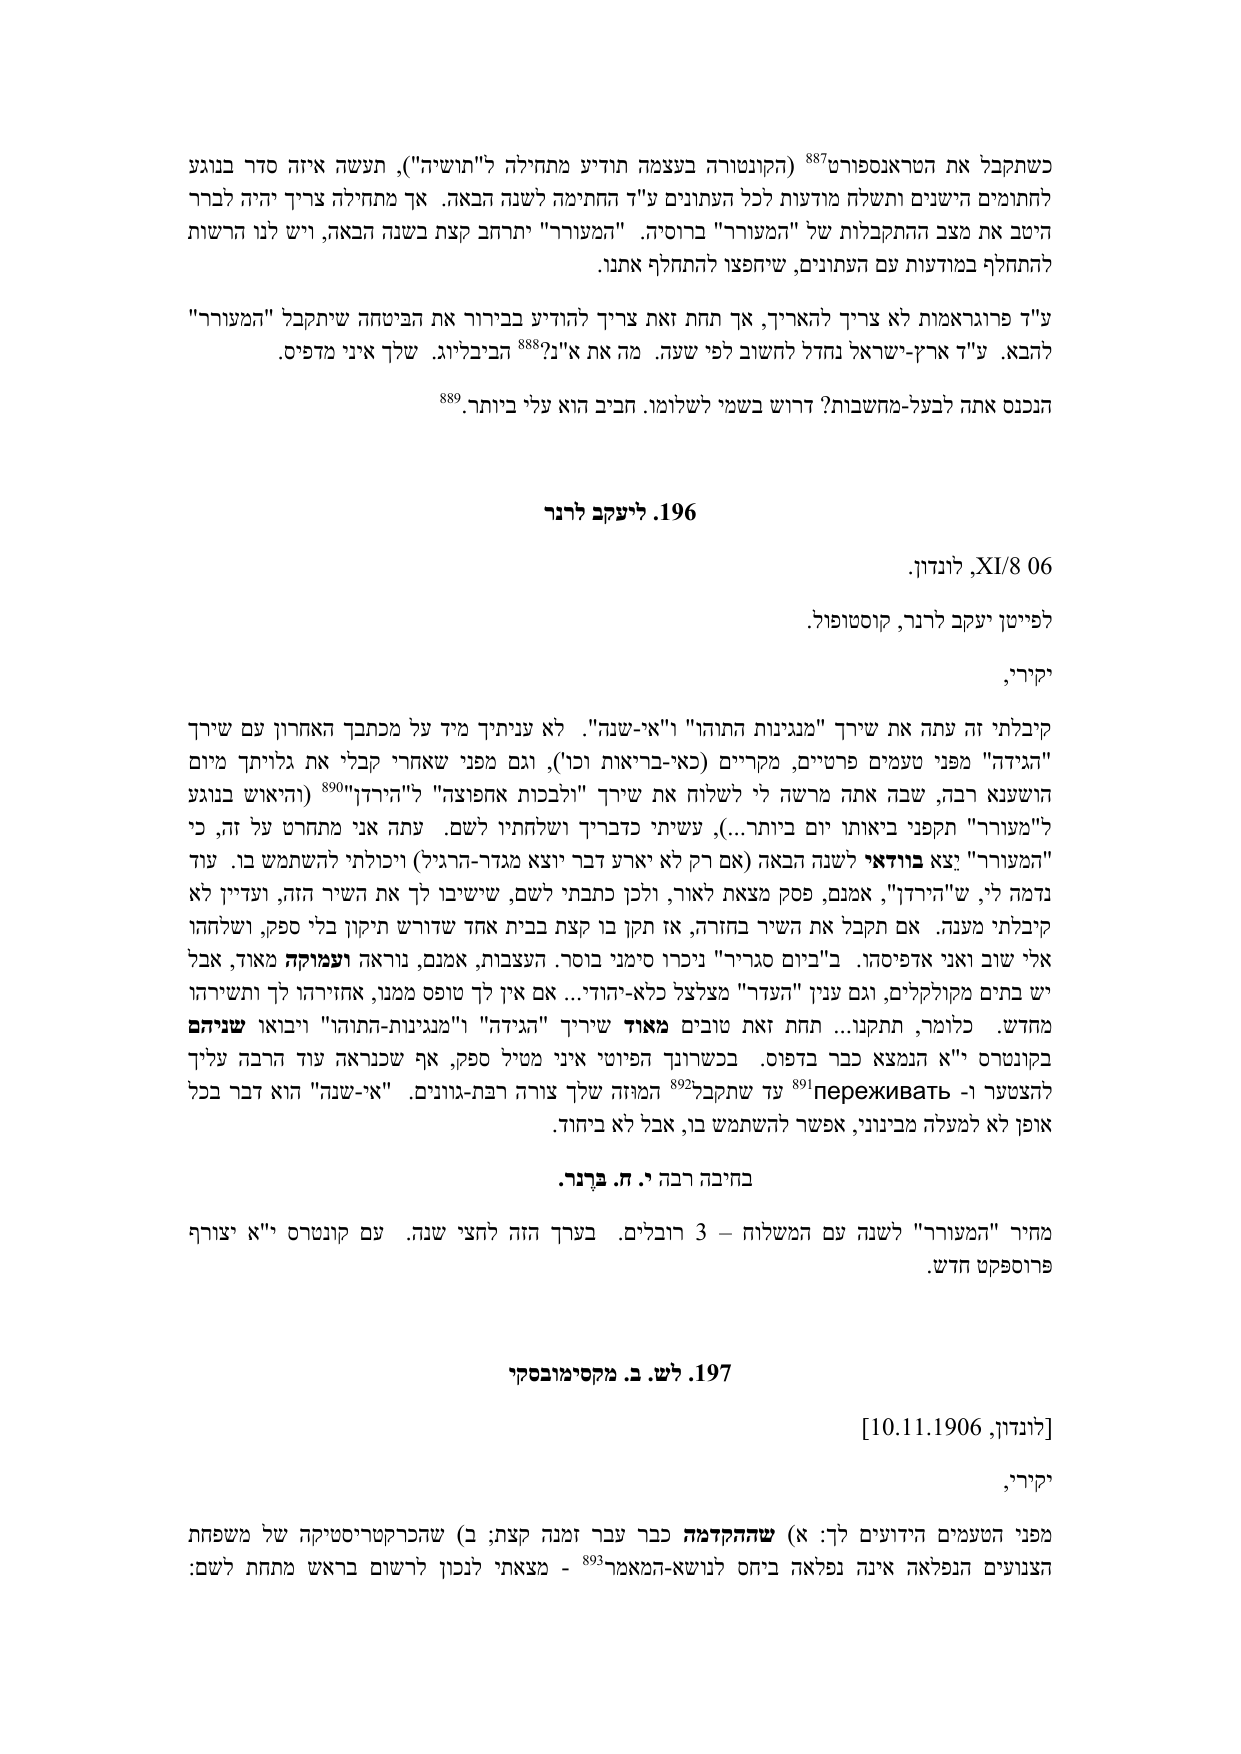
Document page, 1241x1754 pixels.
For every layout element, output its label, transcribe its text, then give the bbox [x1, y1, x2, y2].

text [לונדון, 10.11.1906] [187, 1412, 1053, 1440]
text יקירי, [187, 659, 1053, 688]
text לפייטן יעקב לרנר, קוסטופול. [187, 605, 1053, 634]
text 06 XI/8, לונדון. [187, 551, 1053, 580]
text כשתקבל את הטראנספורט (הקונטורה בעצמה תודיע מתחילה ל"תושיה"), תעשה איזה סדר בנוגע לחתומים הישנים ותשלח מודעות לכל העתונים ע"ד החתימה לשנה הבאה. אך מתחילה צריך יהיה לברר היטב את מצב ההתקבלות של "המעורר" ברוסיה. "המעורר" יתרחב קצת בשנה הבאה, ויש לנו הרשות להתחלף במודעות עם העתונים, שיחפצו להתחלף אתנו. [187, 150, 1053, 278]
text הנכנס אתה לבעל-מחשבות? דרוש בשמי לשלומו. חביב הוא עלי ביותר. [187, 390, 1053, 418]
text מחיר "המעורר" לשנה עם המשלוח – 3 רובלים. בערך הזה לחצי שנה. עם קונטרס י"א יצורף פּרוספּקט חדש. [187, 1217, 1053, 1279]
text 196. ליעקב לרנר [187, 497, 1053, 526]
text יקירי, [187, 1465, 1053, 1494]
text מפני הטעמים הידועים לך: א) שההקדמה כבר עבר זמנה קצת; ב) שהכרקטריסטיקה של משפחת הצנועים הנפלאה אינה נפלאה ביחס לנושא-המאמר - מצאתי לנכון לרשום בראש מתחת לשם: [187, 1519, 1053, 1581]
text בחיבה רבה י. ח. בּרֶנר. [187, 1163, 1053, 1192]
text 197. לש. ב. מקסימובסקי [187, 1358, 1053, 1386]
text קיבלתי זה עתה את שירך "מנגינות התוהו" ו"אי-שנה". לא עניתיך מיד על מכתבך האחרון עם שירך "הגידה" מפּני טעמים פרטיים, מקריים (כאי-בריאות וכו'), וגם מפני שאחרי קבלי את גלויתך מיום הושענא רבה, שבה אתה מרשה לי לשלוח את שירך "ולבכות אחפוצה" ל"הירדן" (והיאוש בנוגע ל"מעורר" תקפני ביאותו יום ביותר...), עשיתי כדבריך ושלחתיו לשם. עתה אני מתחרט על זה, כי "המעורר" יֵצא בוודאי לשנה הבאה (אם רק לא יארע דבר יוצא מגדר-הרגיל) ויכולתי להשתמש בו. עוד נדמה לי, ש"הירדן", אמנם, פסק מצאת לאור, ולכן כתבתי לשם, שישיבו לך את השיר הזה, ועדיין לא קיבלתי מענה. אם תקבל את השיר בחזרה, אז תקן בו קצת בבית אחד שדורש תיקון בלי ספק, ושלחהו אלי שוב ואני אדפיסהו. ב"ביום סגריר" ניכרו סימני בוסר. העצבות, אמנם, נוראה ועמוקה מאוד, אבל יש בתים מקולקלים, וגם ענין "העדר" מצלצל כלא-יהודי... אם אין לך טופס ממנו, אחזירהו לך ותשירהו מחדש. כלומר, תתקנו... תחת זאת טובים מאוד שיריך "הגידה" ו"מנגינות-התוהו" ויבואו שניהם בקונטרס י"א הנמצא כבר בדפוס. בכשרונך הפיוטי איני מטיל ספק, אף שכנראה עוד הרבה עליך להצטער ו- переживать עד שתקבל המוּזה שלך צורה רבּת-גוונים. "אי-שנה" הוא דבר בכל אופן לא למעלה מבינוני, אפשר להשתמש בו, אבל לא ביחוד. [187, 713, 1053, 1138]
text ע"ד פרוגראמות לא צריך להאריך, אך תחת זאת צריך להודיע בבירור את הבּיטחה שיתקבל "המעורר" להבא. ע"ד ארץ-ישראל נחדל לחשוב לפי שעה. מה את א"נ? הביבליוג. שלך איני מדפיס. [187, 303, 1053, 365]
